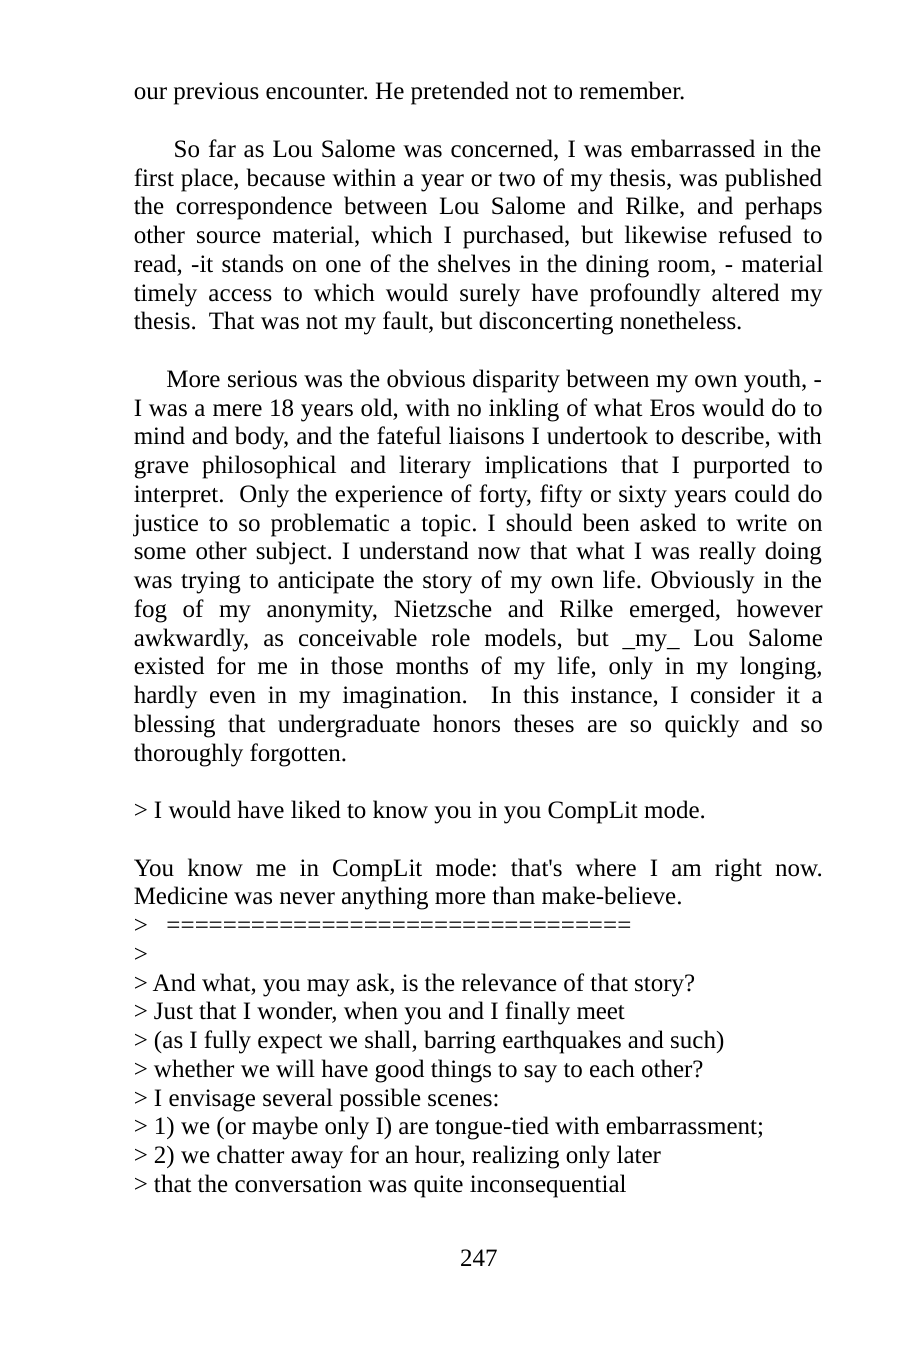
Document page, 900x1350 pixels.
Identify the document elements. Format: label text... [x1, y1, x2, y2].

text > that the conversation was quite inconsequential [133, 1169, 823, 1198]
text > [133, 939, 823, 968]
text You know me in CompLit mode: that's where I am right now. Medicine was never anything more than make-believe. [133, 853, 823, 910]
text > I envisage several possible scenes: [133, 1083, 823, 1111]
text > 2) we chatter away for an hour, realizing only later [133, 1140, 823, 1169]
text > Just that I wonder, when you and I finally meet [133, 996, 823, 1025]
text > (as I fully expect we shall, barring earthquakes and such) [133, 1025, 823, 1054]
text our previous encounter. He pretended not to remember. [133, 76, 823, 105]
text > 1) we (or maybe only I) are tongue-tied with embarrassment; [133, 1111, 823, 1140]
text > whether we will have good things to say to each other? [133, 1054, 823, 1083]
text So far as Lou Salome was concerned, I was embarrassed in the first place, because within a year or two of my thesis, was published the correspondence between Lou Salome and Rilke, and perhaps other source material, which I purchased, but likewise refused to read, -it stands on one of the shelves in the dining room, - material timely access to which would surely have profoundly altered my thesis. That was not my fault, but disconcerting nonetheless. [133, 134, 823, 335]
text > I would have liked to know you in you CompLit mode. [133, 795, 823, 824]
text More serious was the obvious disparity between my own youth, - I was a mere 18 years old, with no inkling of what Eros would do to mind and body, and the fateful liaisons I undertook to describe, with grave philosophical and literary implications that I purported to interpret. Only the experience of forty, fifty or sixty years could do justice to so problematic a topic. I should been asked to write on some other subject. I understand now that what I was really doing was trying to anticipate the story of my own life. Obviously in the fog of my anonymity, Nietzsche and Rilke emerged, however awkwardly, as conceivable role models, but _my_ Lou Salome existed for me in those months of my life, only in my longing, hardly even in my imagination. In this instance, I consider it a blessing that undergraduate honors theses are so quickly and so thoroughly forgotten. [133, 364, 823, 766]
text > ================================= [133, 910, 823, 939]
text > And what, you may ask, is the relevance of that story? [133, 968, 823, 996]
